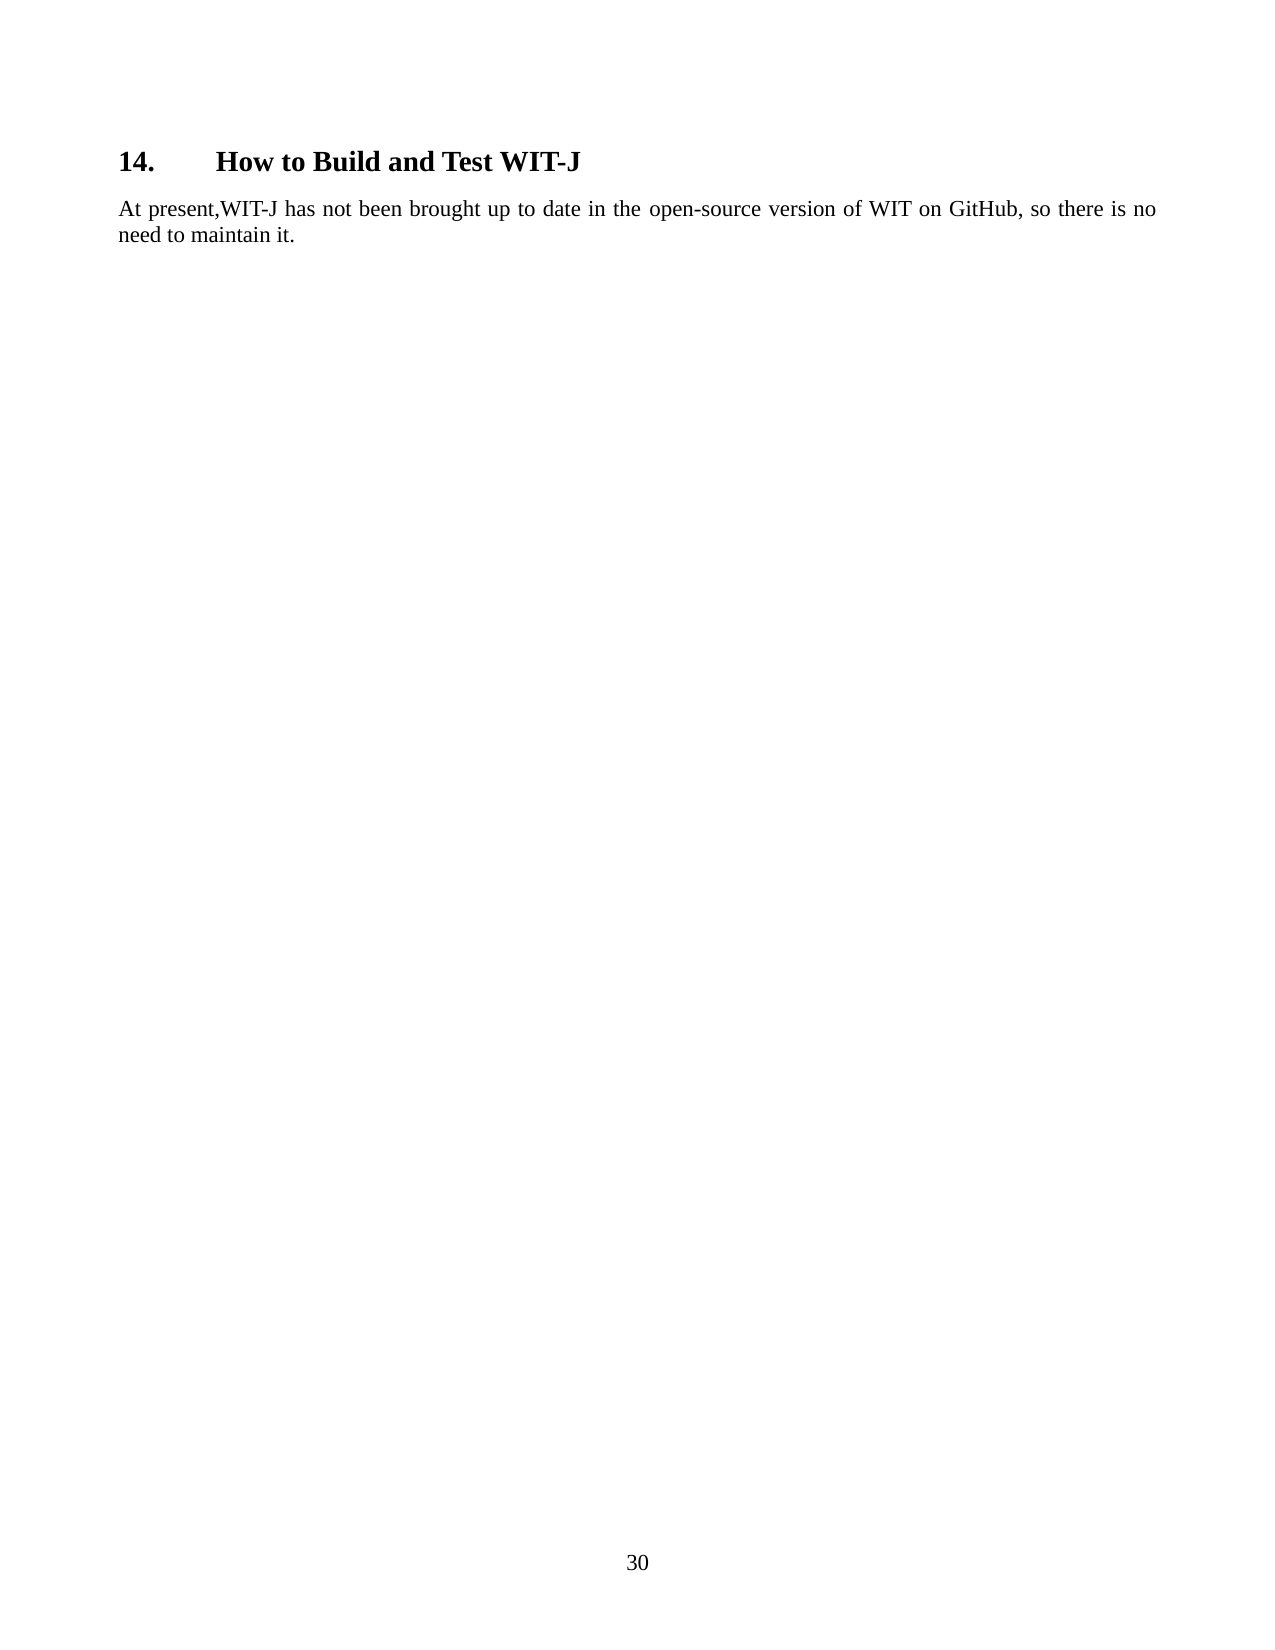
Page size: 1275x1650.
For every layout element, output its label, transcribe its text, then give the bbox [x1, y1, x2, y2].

text At present,WIT-J has not been brought up to date in the open-source version of WIT on GitHub, so there is no need to maintain it. [118, 195, 1157, 248]
subtitle How to Build and Test WIT-J [118, 144, 1157, 177]
